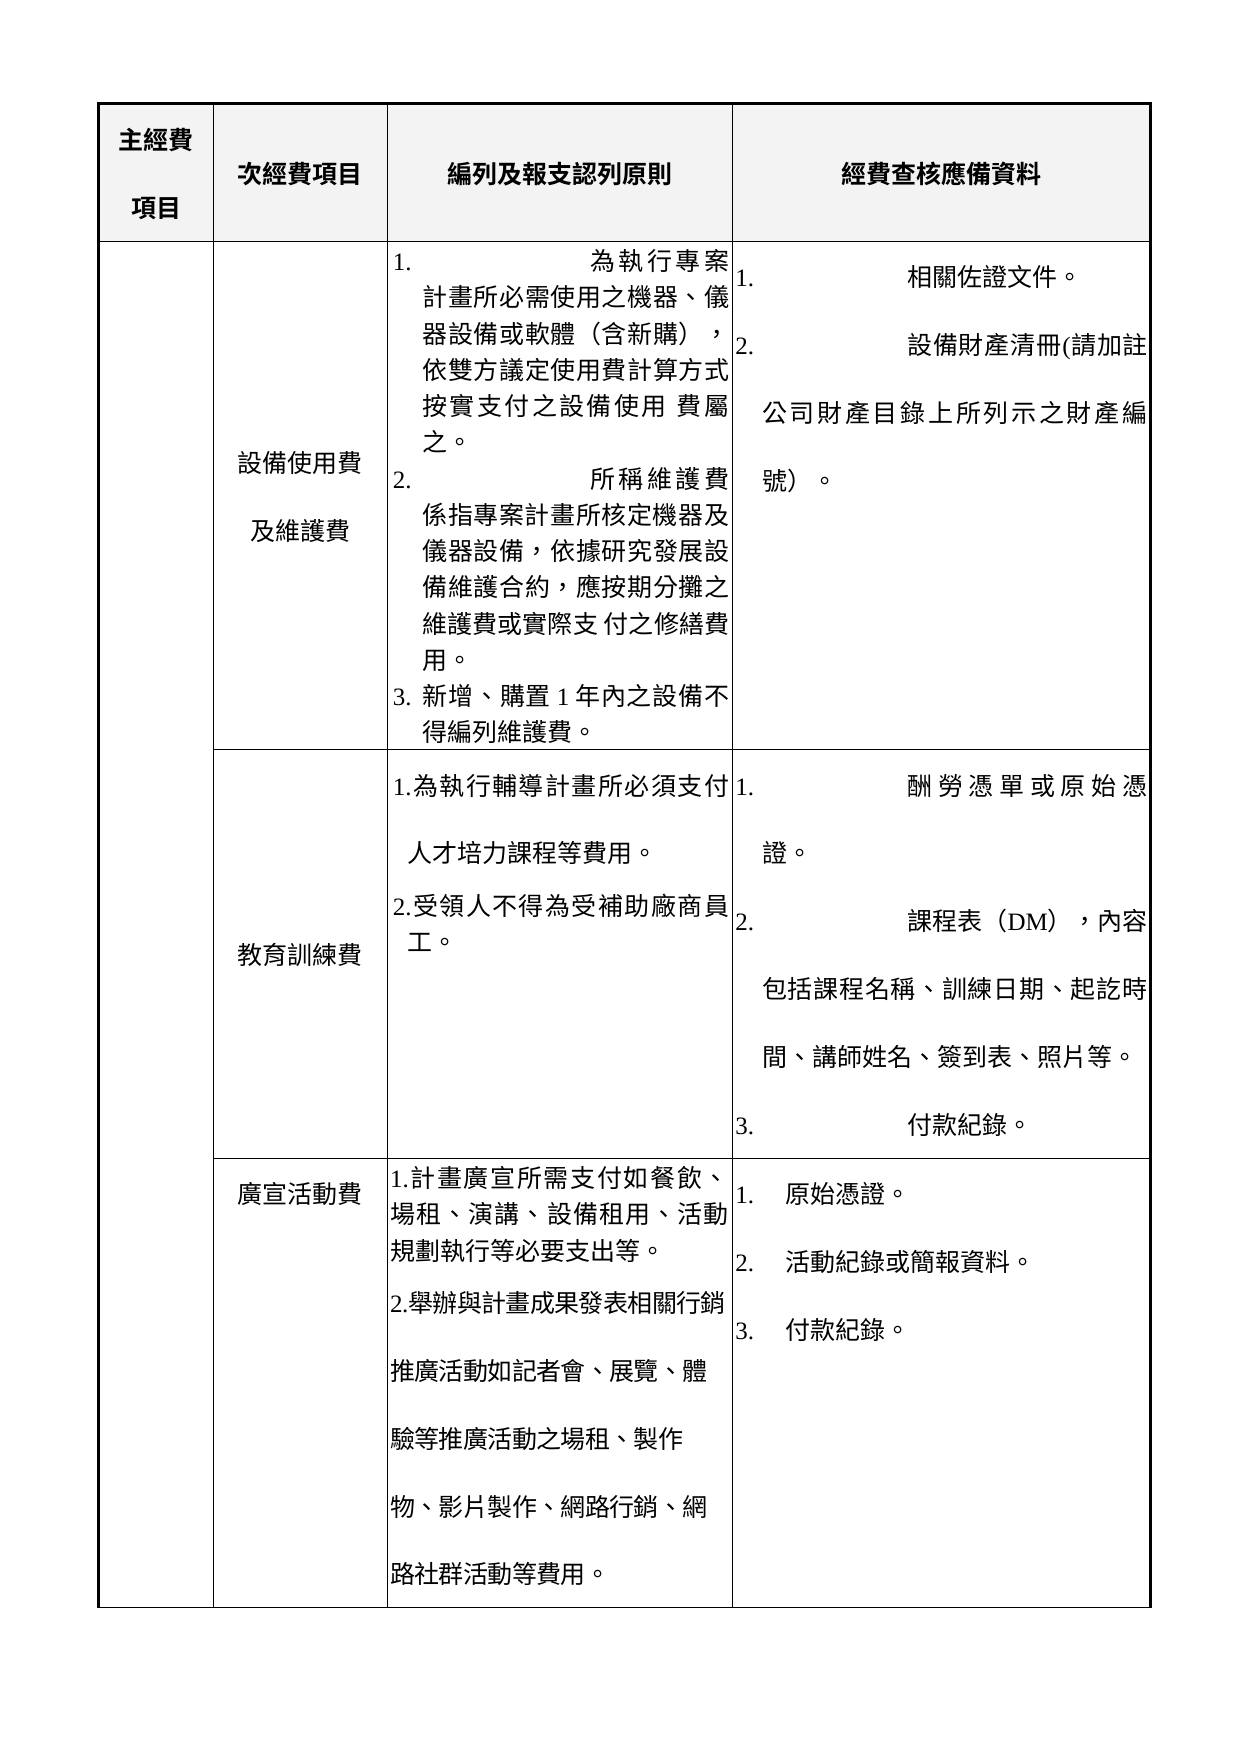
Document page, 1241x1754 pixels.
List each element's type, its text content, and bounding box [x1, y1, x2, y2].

table_header 次經費項目 [214, 105, 387, 241]
table_cell 設備使用費及維護費 [214, 242, 387, 749]
table_cell 廣宣活動費 [214, 1159, 387, 1607]
table_cell 1.計畫廣宣所需支付如餐飲、場租、演講、設備租用、活動規劃執行等必要支出等。 2.舉辦與計畫成果發表相關行銷推廣活動如記者會、展覽、體驗等推廣活動之場租、製作物、影片製作、網路行銷、網路社群活動等費用。 [388, 1159, 732, 1607]
table_header 經費查核應備資料 [733, 105, 1149, 241]
table_cell 1.為執行輔導計畫所必須支付 人才培力課程等費用。 2.受領人不得為受補助廠商員 工。 [388, 750, 732, 1158]
table_header 主經費 項目 [100, 105, 213, 241]
table_cell 酬勞憑單或原始憑證。 課程表（DM），內容包括課程名稱、訓練日期、起訖時間、講師姓名、簽到表、照片等。 付款紀錄。 [733, 750, 1149, 1158]
table_cell [100, 242, 213, 1607]
table_cell 為執行專案計畫所必需使用之機器、儀器設備或軟體（含新購），依雙方議定使用費計算方式按實支付之設備使用 費屬之。 所稱維護費係指專案計畫所核定機器及儀器設備，依據研究發展設備維護合約，應按期分攤之維護費或實際支 付之修繕費用。 新增、購置1年內之設備不得編列維護費。 [388, 242, 732, 749]
table_cell 教育訓練費 [214, 750, 387, 1158]
table_header 編列及報支認列原則 [388, 105, 732, 241]
table_cell 原始憑證。 活動紀錄或簡報資料。 付款紀錄。 [733, 1159, 1149, 1607]
table_cell 相關佐證文件。 設備財產清冊(請加註公司財產目錄上所列示之財產編號）。 [733, 242, 1149, 749]
